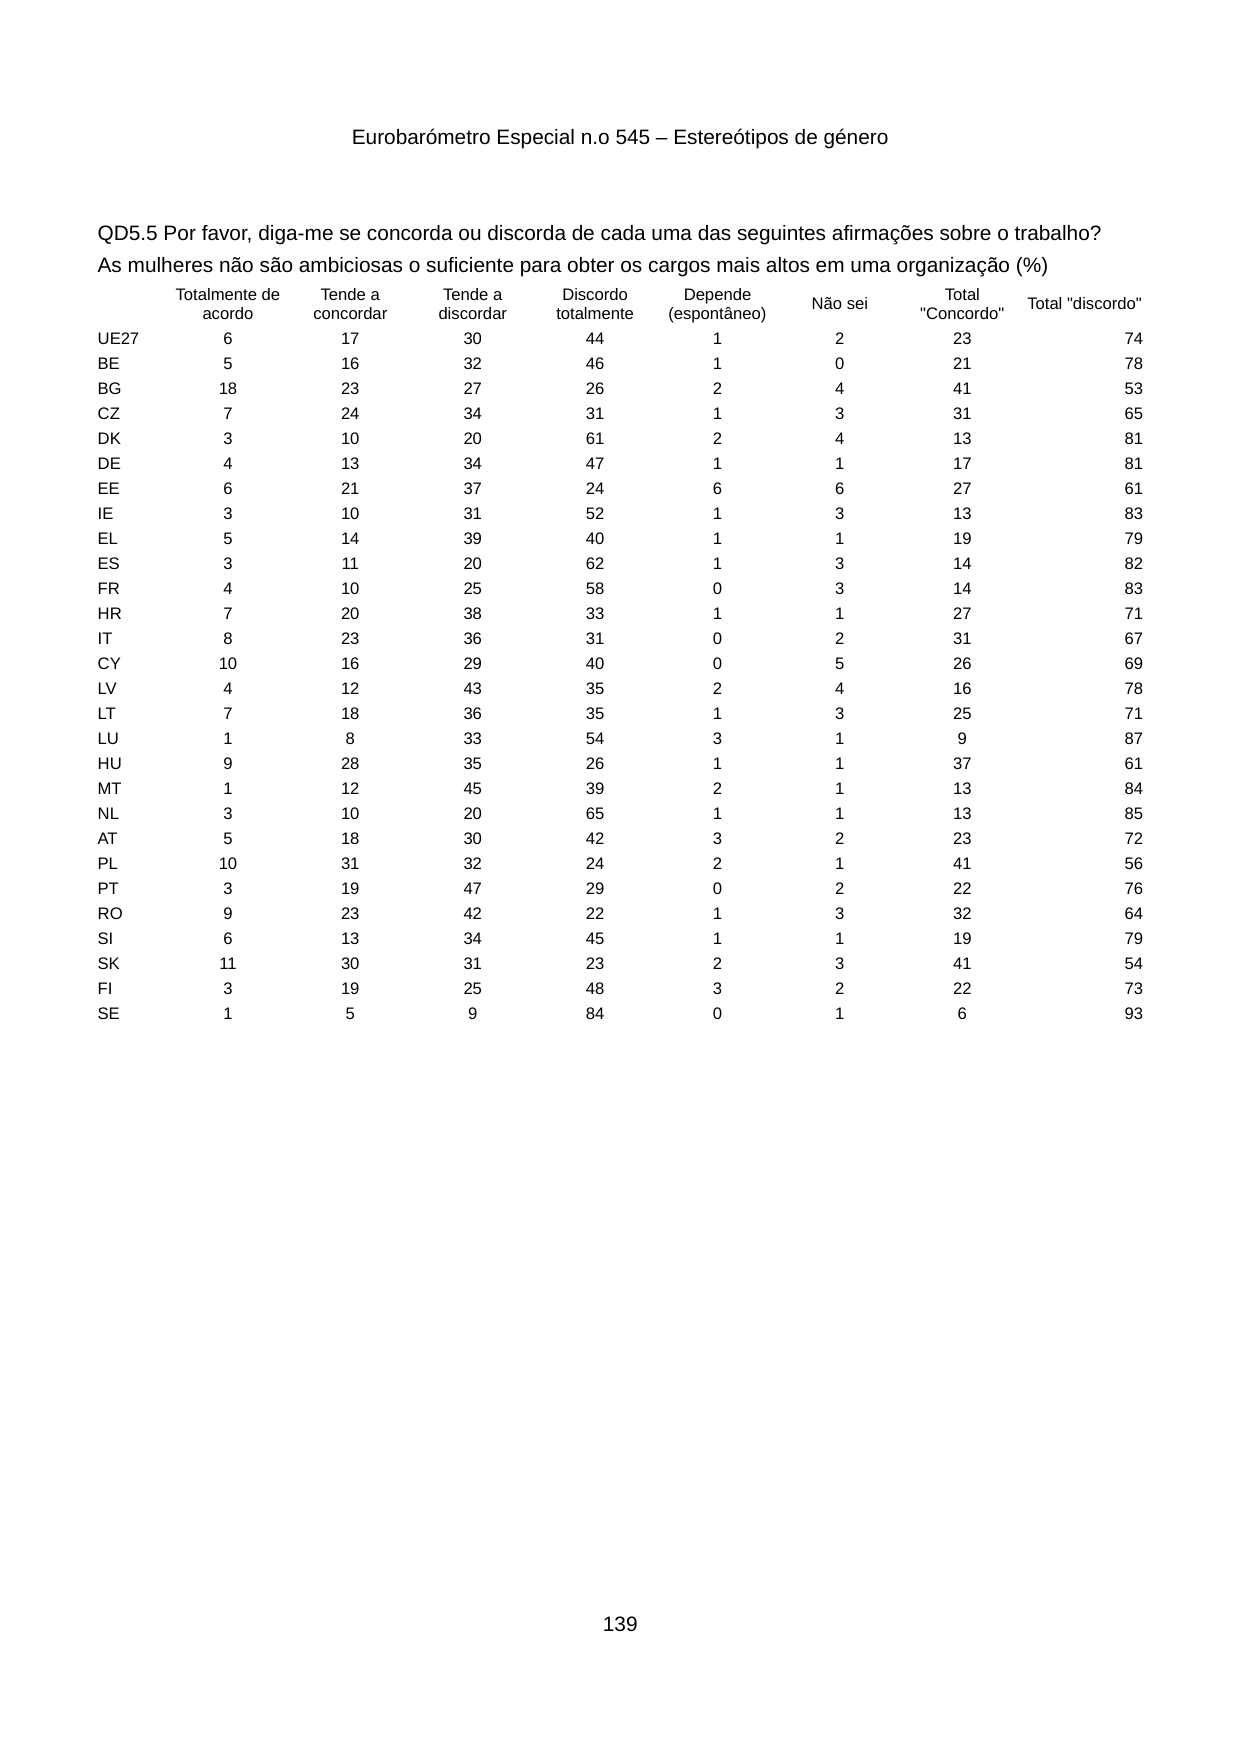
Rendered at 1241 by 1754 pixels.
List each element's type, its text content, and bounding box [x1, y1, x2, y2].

table_cell 4 [779, 426, 901, 451]
table_cell 11 [166, 951, 289, 976]
table_cell 1 [656, 501, 778, 526]
table_cell 40 [534, 651, 656, 676]
table_cell 2 [656, 851, 778, 876]
table_cell 14 [901, 551, 1023, 576]
table_cell 35 [534, 676, 656, 701]
table_cell Tende a discordar [411, 281, 534, 326]
table_cell 52 [534, 501, 656, 526]
table_cell 2 [656, 426, 778, 451]
table_cell 16 [901, 676, 1023, 701]
table_cell 24 [534, 851, 656, 876]
table_cell 11 [289, 551, 411, 576]
table_cell Discordo totalmente [534, 281, 656, 326]
table_cell RO [95, 901, 166, 926]
table_cell 26 [901, 651, 1023, 676]
table_cell 21 [289, 476, 411, 501]
table_cell 42 [534, 826, 656, 851]
table_cell 5 [289, 1001, 411, 1026]
table_cell 20 [411, 551, 534, 576]
table_cell 34 [411, 926, 534, 951]
table_cell 1 [656, 526, 778, 551]
table_cell 3 [779, 401, 901, 426]
table_cell 31 [534, 626, 656, 651]
table_cell 69 [1023, 651, 1146, 676]
table_cell 0 [656, 876, 778, 901]
table_cell 61 [534, 426, 656, 451]
table_cell 5 [166, 826, 289, 851]
table_cell 39 [411, 526, 534, 551]
table_cell 54 [534, 726, 656, 751]
table_cell 3 [656, 976, 778, 1001]
table_cell 1 [779, 851, 901, 876]
table_cell 2 [779, 826, 901, 851]
table_cell 48 [534, 976, 656, 1001]
table_cell 1 [779, 751, 901, 776]
table_cell 0 [779, 351, 901, 376]
table_cell 10 [289, 576, 411, 601]
table_cell As mulheres não são ambiciosas o suficiente para obter os cargos mais altos em uma organização (%) [95, 249, 1146, 281]
table_cell ES [95, 551, 166, 576]
table_cell 23 [534, 951, 656, 976]
table_cell 85 [1023, 801, 1146, 826]
table_cell 26 [534, 376, 656, 401]
table_cell 0 [656, 651, 778, 676]
table_cell 40 [534, 526, 656, 551]
table_cell 38 [411, 601, 534, 626]
table_cell 87 [1023, 726, 1146, 751]
table_cell 44 [534, 326, 656, 351]
table_cell 78 [1023, 676, 1146, 701]
table_cell 9 [901, 726, 1023, 751]
table_cell 3 [166, 426, 289, 451]
table_cell 84 [1023, 776, 1146, 801]
table_cell 3 [166, 801, 289, 826]
table_cell 21 [901, 351, 1023, 376]
table_cell 45 [534, 926, 656, 951]
table_cell CZ [95, 401, 166, 426]
table_cell 41 [901, 851, 1023, 876]
table_cell 8 [166, 626, 289, 651]
table_cell DE [95, 451, 166, 476]
table_cell 93 [1023, 1001, 1146, 1026]
table_cell 43 [411, 676, 534, 701]
table_cell 58 [534, 576, 656, 601]
table_cell 46 [534, 351, 656, 376]
table_cell 31 [289, 851, 411, 876]
table_cell 4 [779, 376, 901, 401]
table_cell 27 [411, 376, 534, 401]
table_cell 27 [901, 476, 1023, 501]
table_cell 13 [901, 501, 1023, 526]
table_cell 53 [1023, 376, 1146, 401]
table_cell 74 [1023, 326, 1146, 351]
table_cell 23 [289, 626, 411, 651]
table_cell 73 [1023, 976, 1146, 1001]
table_cell 79 [1023, 926, 1146, 951]
table_cell SE [95, 1001, 166, 1026]
table_cell 10 [166, 651, 289, 676]
table_cell Depende (espontâneo) [656, 281, 778, 326]
table_cell 41 [901, 376, 1023, 401]
table_cell 9 [411, 1001, 534, 1026]
table_cell 54 [1023, 951, 1146, 976]
table_cell 24 [534, 476, 656, 501]
table_cell 71 [1023, 701, 1146, 726]
table_cell 13 [901, 426, 1023, 451]
table_cell 33 [411, 726, 534, 751]
table_cell HU [95, 751, 166, 776]
table_cell 16 [289, 651, 411, 676]
table_cell 35 [534, 701, 656, 726]
table_cell 13 [901, 776, 1023, 801]
table_cell 4 [166, 451, 289, 476]
table_cell 19 [289, 876, 411, 901]
table_cell 1 [656, 926, 778, 951]
table_cell 5 [166, 526, 289, 551]
table_cell 23 [289, 376, 411, 401]
table_cell 29 [534, 876, 656, 901]
table_cell 64 [1023, 901, 1146, 926]
table_cell 6 [901, 1001, 1023, 1026]
table_cell 10 [289, 801, 411, 826]
table_cell 78 [1023, 351, 1146, 376]
table_cell 1 [779, 801, 901, 826]
table_cell 7 [166, 401, 289, 426]
table_cell 76 [1023, 876, 1146, 901]
table_header QD5.5 Por favor, diga-me se concorda ou discorda de cada uma das seguintes afirmações sobre o trabalho? [95, 217, 1146, 249]
table_cell 32 [901, 901, 1023, 926]
table_cell 3 [779, 501, 901, 526]
table_cell 1 [656, 351, 778, 376]
table_cell 10 [289, 501, 411, 526]
table_cell LV [95, 676, 166, 701]
table_cell 1 [656, 326, 778, 351]
table_cell 8 [289, 726, 411, 751]
table_cell 30 [289, 951, 411, 976]
table_cell 18 [289, 826, 411, 851]
table_cell PL [95, 851, 166, 876]
table_cell 34 [411, 451, 534, 476]
table_cell [95, 281, 166, 326]
table_cell BE [95, 351, 166, 376]
table_cell MT [95, 776, 166, 801]
table_cell 14 [901, 576, 1023, 601]
table_cell Total "discordo" [1023, 281, 1146, 326]
table_cell 45 [411, 776, 534, 801]
table_cell 29 [411, 651, 534, 676]
table_cell 31 [411, 501, 534, 526]
table_cell 65 [534, 801, 656, 826]
table_cell 12 [289, 776, 411, 801]
table_cell 22 [534, 901, 656, 926]
table_cell 7 [166, 601, 289, 626]
table_cell 1 [779, 601, 901, 626]
table_cell 1 [779, 726, 901, 751]
table_cell EL [95, 526, 166, 551]
table_cell 23 [901, 326, 1023, 351]
table_cell 34 [411, 401, 534, 426]
table_cell 10 [289, 426, 411, 451]
table_cell 36 [411, 701, 534, 726]
table_cell Totalmente de acordo [166, 281, 289, 326]
table_cell 65 [1023, 401, 1146, 426]
table_cell 33 [534, 601, 656, 626]
table_cell 1 [779, 926, 901, 951]
table_cell 19 [901, 926, 1023, 951]
table_cell 67 [1023, 626, 1146, 651]
table_cell 81 [1023, 451, 1146, 476]
table_cell 31 [411, 951, 534, 976]
table_cell 1 [166, 726, 289, 751]
table_cell 16 [289, 351, 411, 376]
table_cell 30 [411, 326, 534, 351]
table_cell 17 [289, 326, 411, 351]
table_cell 22 [901, 976, 1023, 1001]
table_cell 30 [411, 826, 534, 851]
table_cell 72 [1023, 826, 1146, 851]
table_cell 37 [901, 751, 1023, 776]
table_cell NL [95, 801, 166, 826]
table_cell PT [95, 876, 166, 901]
table_cell 6 [166, 326, 289, 351]
table_cell LT [95, 701, 166, 726]
table_cell 10 [166, 851, 289, 876]
table_cell 20 [411, 426, 534, 451]
table_cell 18 [166, 376, 289, 401]
table_cell 81 [1023, 426, 1146, 451]
table_cell 19 [901, 526, 1023, 551]
table_cell 47 [534, 451, 656, 476]
table_cell IE [95, 501, 166, 526]
table_cell 3 [779, 551, 901, 576]
table_cell 6 [656, 476, 778, 501]
table_cell 23 [901, 826, 1023, 851]
table_cell 27 [901, 601, 1023, 626]
table_cell 1 [656, 901, 778, 926]
table_cell 82 [1023, 551, 1146, 576]
table_cell 3 [166, 551, 289, 576]
table_cell 1 [656, 401, 778, 426]
table_cell 56 [1023, 851, 1146, 876]
table_cell 9 [166, 751, 289, 776]
table_cell 1 [779, 1001, 901, 1026]
table_cell 5 [166, 351, 289, 376]
table_cell 0 [656, 626, 778, 651]
table_cell 83 [1023, 501, 1146, 526]
table_cell EE [95, 476, 166, 501]
table_cell 32 [411, 351, 534, 376]
table_cell 7 [166, 701, 289, 726]
table_cell 1 [779, 776, 901, 801]
table_cell 32 [411, 851, 534, 876]
table_cell 6 [166, 476, 289, 501]
table_cell HR [95, 601, 166, 626]
table_cell 22 [901, 876, 1023, 901]
table_cell 83 [1023, 576, 1146, 601]
table_cell 3 [779, 701, 901, 726]
table_cell 0 [656, 576, 778, 601]
table_cell 1 [166, 1001, 289, 1026]
table_cell 1 [166, 776, 289, 801]
table_cell 14 [289, 526, 411, 551]
table_cell 3 [166, 976, 289, 1001]
table_cell 4 [166, 576, 289, 601]
table_cell 17 [901, 451, 1023, 476]
table_cell IT [95, 626, 166, 651]
table_cell UE27 [95, 326, 166, 351]
table_cell LU [95, 726, 166, 751]
table_cell 2 [656, 376, 778, 401]
table_cell 3 [656, 826, 778, 851]
table_cell 35 [411, 751, 534, 776]
table_cell 3 [166, 501, 289, 526]
table_cell 41 [901, 951, 1023, 976]
table_cell 20 [411, 801, 534, 826]
table_cell 2 [779, 626, 901, 651]
table_cell 31 [534, 401, 656, 426]
table_cell 62 [534, 551, 656, 576]
table_cell 31 [901, 626, 1023, 651]
table_cell 4 [779, 676, 901, 701]
table_cell 13 [901, 801, 1023, 826]
table_cell 13 [289, 926, 411, 951]
table_cell Tende a concordar [289, 281, 411, 326]
table_cell 25 [411, 576, 534, 601]
table_cell 25 [901, 701, 1023, 726]
table_cell 3 [779, 951, 901, 976]
table_cell 20 [289, 601, 411, 626]
table_cell 9 [166, 901, 289, 926]
table_cell 79 [1023, 526, 1146, 551]
table_cell SK [95, 951, 166, 976]
table_cell 2 [779, 976, 901, 1001]
table_cell 42 [411, 901, 534, 926]
table_cell 28 [289, 751, 411, 776]
table_cell 39 [534, 776, 656, 801]
table_cell 1 [656, 451, 778, 476]
table_cell 19 [289, 976, 411, 1001]
table_cell 47 [411, 876, 534, 901]
table_cell FR [95, 576, 166, 601]
table_cell 25 [411, 976, 534, 1001]
table_cell SI [95, 926, 166, 951]
table_cell 3 [779, 901, 901, 926]
table_cell Total "Concordo" [901, 281, 1023, 326]
table_cell 36 [411, 626, 534, 651]
table_cell BG [95, 376, 166, 401]
table_cell 1 [656, 701, 778, 726]
table_cell 18 [289, 701, 411, 726]
table_cell 37 [411, 476, 534, 501]
table_cell 61 [1023, 751, 1146, 776]
table_cell 3 [779, 576, 901, 601]
table_cell 1 [779, 526, 901, 551]
table_cell AT [95, 826, 166, 851]
table_cell Não sei [779, 281, 901, 326]
table_cell 1 [656, 601, 778, 626]
table_cell 24 [289, 401, 411, 426]
table_cell 1 [779, 451, 901, 476]
table_cell 1 [656, 801, 778, 826]
table_cell 2 [779, 876, 901, 901]
table_cell 0 [656, 1001, 778, 1026]
table_cell 84 [534, 1001, 656, 1026]
table_cell 1 [656, 751, 778, 776]
table_cell 5 [779, 651, 901, 676]
table_cell 6 [166, 926, 289, 951]
table_cell 23 [289, 901, 411, 926]
table_cell FI [95, 976, 166, 1001]
table_cell 61 [1023, 476, 1146, 501]
table_cell 2 [779, 326, 901, 351]
table_cell 31 [901, 401, 1023, 426]
table_cell 12 [289, 676, 411, 701]
table_cell 2 [656, 776, 778, 801]
table_cell 26 [534, 751, 656, 776]
table_cell 6 [779, 476, 901, 501]
table_cell 71 [1023, 601, 1146, 626]
table_cell DK [95, 426, 166, 451]
table_cell 2 [656, 951, 778, 976]
table_cell CY [95, 651, 166, 676]
table_cell 3 [166, 876, 289, 901]
table_cell 3 [656, 726, 778, 751]
table_cell 4 [166, 676, 289, 701]
table_cell 1 [656, 551, 778, 576]
table_cell 13 [289, 451, 411, 476]
table_cell 2 [656, 676, 778, 701]
